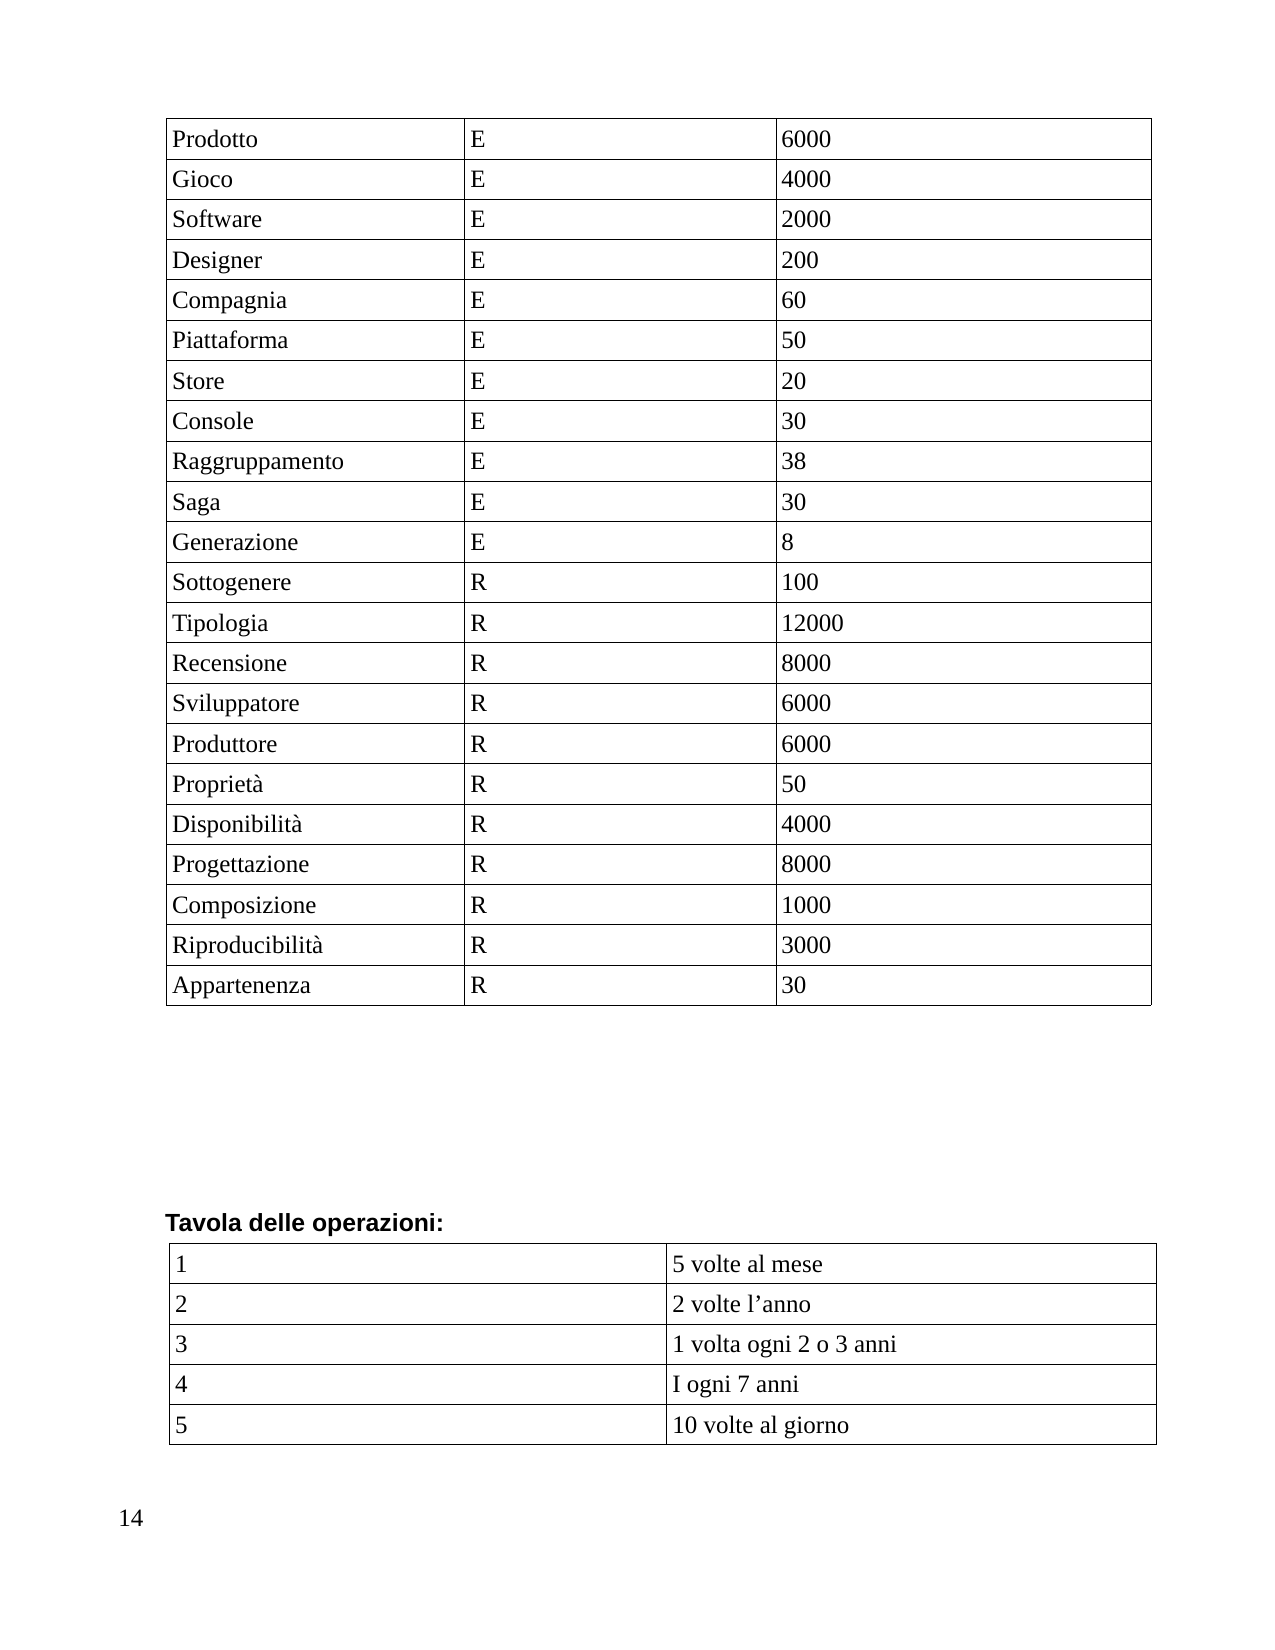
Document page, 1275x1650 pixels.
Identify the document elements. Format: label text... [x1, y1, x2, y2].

table_cell Saga [167, 482, 464, 521]
table_cell R [465, 603, 776, 642]
table_cell Composizione [167, 885, 464, 924]
table_cell Prodotto [167, 119, 464, 158]
table_cell Disponibilità [167, 805, 464, 844]
table_cell 6000 [777, 119, 1151, 158]
table_cell 100 [777, 563, 1151, 602]
table_header 1 [170, 1244, 666, 1283]
table_cell 3 [170, 1325, 666, 1364]
table_cell Proprietà [167, 764, 464, 803]
table_cell E [465, 361, 776, 400]
table_cell Gioco [167, 160, 464, 199]
table_cell 12000 [777, 603, 1151, 642]
subtitle Tavola delle operazioni: [165, 1208, 1157, 1237]
table_cell Raggruppamento [167, 442, 464, 481]
table_cell 10 volte al giorno [667, 1405, 1156, 1444]
table_cell 2 volte l’anno [667, 1284, 1156, 1323]
table_cell Appartenenza [167, 966, 464, 1005]
table_cell R [465, 966, 776, 1005]
table_cell 8 [777, 522, 1151, 562]
table_cell 200 [777, 240, 1151, 279]
table_cell R [465, 805, 776, 844]
table_cell E [465, 321, 776, 360]
table_cell 50 [777, 321, 1151, 360]
table_cell 8000 [777, 643, 1151, 682]
table_cell Compagnia [167, 280, 464, 320]
table_cell Software [167, 200, 464, 239]
table_cell R [465, 724, 776, 763]
table_cell Produttore [167, 724, 464, 763]
table_cell Sottogenere [167, 563, 464, 602]
table_cell 2000 [777, 200, 1151, 239]
table_cell E [465, 401, 776, 441]
table_cell R [465, 885, 776, 924]
table_cell E [465, 200, 776, 239]
table_cell 8000 [777, 845, 1151, 884]
table_cell E [465, 442, 776, 481]
table_cell 50 [777, 764, 1151, 803]
table_cell 6000 [777, 724, 1151, 763]
table_cell E [465, 482, 776, 521]
table_cell Riproducibilità [167, 925, 464, 965]
table_cell 5 [170, 1405, 666, 1444]
table_cell 38 [777, 442, 1151, 481]
table_cell Tipologia [167, 603, 464, 642]
table_cell Store [167, 361, 464, 400]
table_cell E [465, 240, 776, 279]
table_cell R [465, 764, 776, 803]
table_cell Recensione [167, 643, 464, 682]
table_cell E [465, 522, 776, 562]
table_cell 3000 [777, 925, 1151, 965]
table_cell E [465, 280, 776, 320]
table_cell R [465, 643, 776, 682]
table_cell Progettazione [167, 845, 464, 884]
table_cell 30 [777, 401, 1151, 441]
table_cell Sviluppatore [167, 684, 464, 723]
table_cell R [465, 684, 776, 723]
table_cell Generazione [167, 522, 464, 562]
table_cell R [465, 845, 776, 884]
table_cell 6000 [777, 684, 1151, 723]
table_cell R [465, 925, 776, 965]
table_cell Console [167, 401, 464, 441]
table_cell 30 [777, 966, 1151, 1005]
table_cell 1 volta ogni 2 o 3 anni [667, 1325, 1156, 1364]
table_cell I ogni 7 anni [667, 1365, 1156, 1404]
table_cell Piattaforma [167, 321, 464, 360]
table_cell 2 [170, 1284, 666, 1323]
table_cell E [465, 160, 776, 199]
table_cell E [465, 119, 776, 158]
table_cell 1000 [777, 885, 1151, 924]
table_cell 60 [777, 280, 1151, 320]
table_cell R [465, 563, 776, 602]
table_cell 4000 [777, 160, 1151, 199]
table_cell 4000 [777, 805, 1151, 844]
table_cell 20 [777, 361, 1151, 400]
table_cell 4 [170, 1365, 666, 1404]
table_cell Designer [167, 240, 464, 279]
table_header 5 volte al mese [667, 1244, 1156, 1283]
table_cell 30 [777, 482, 1151, 521]
